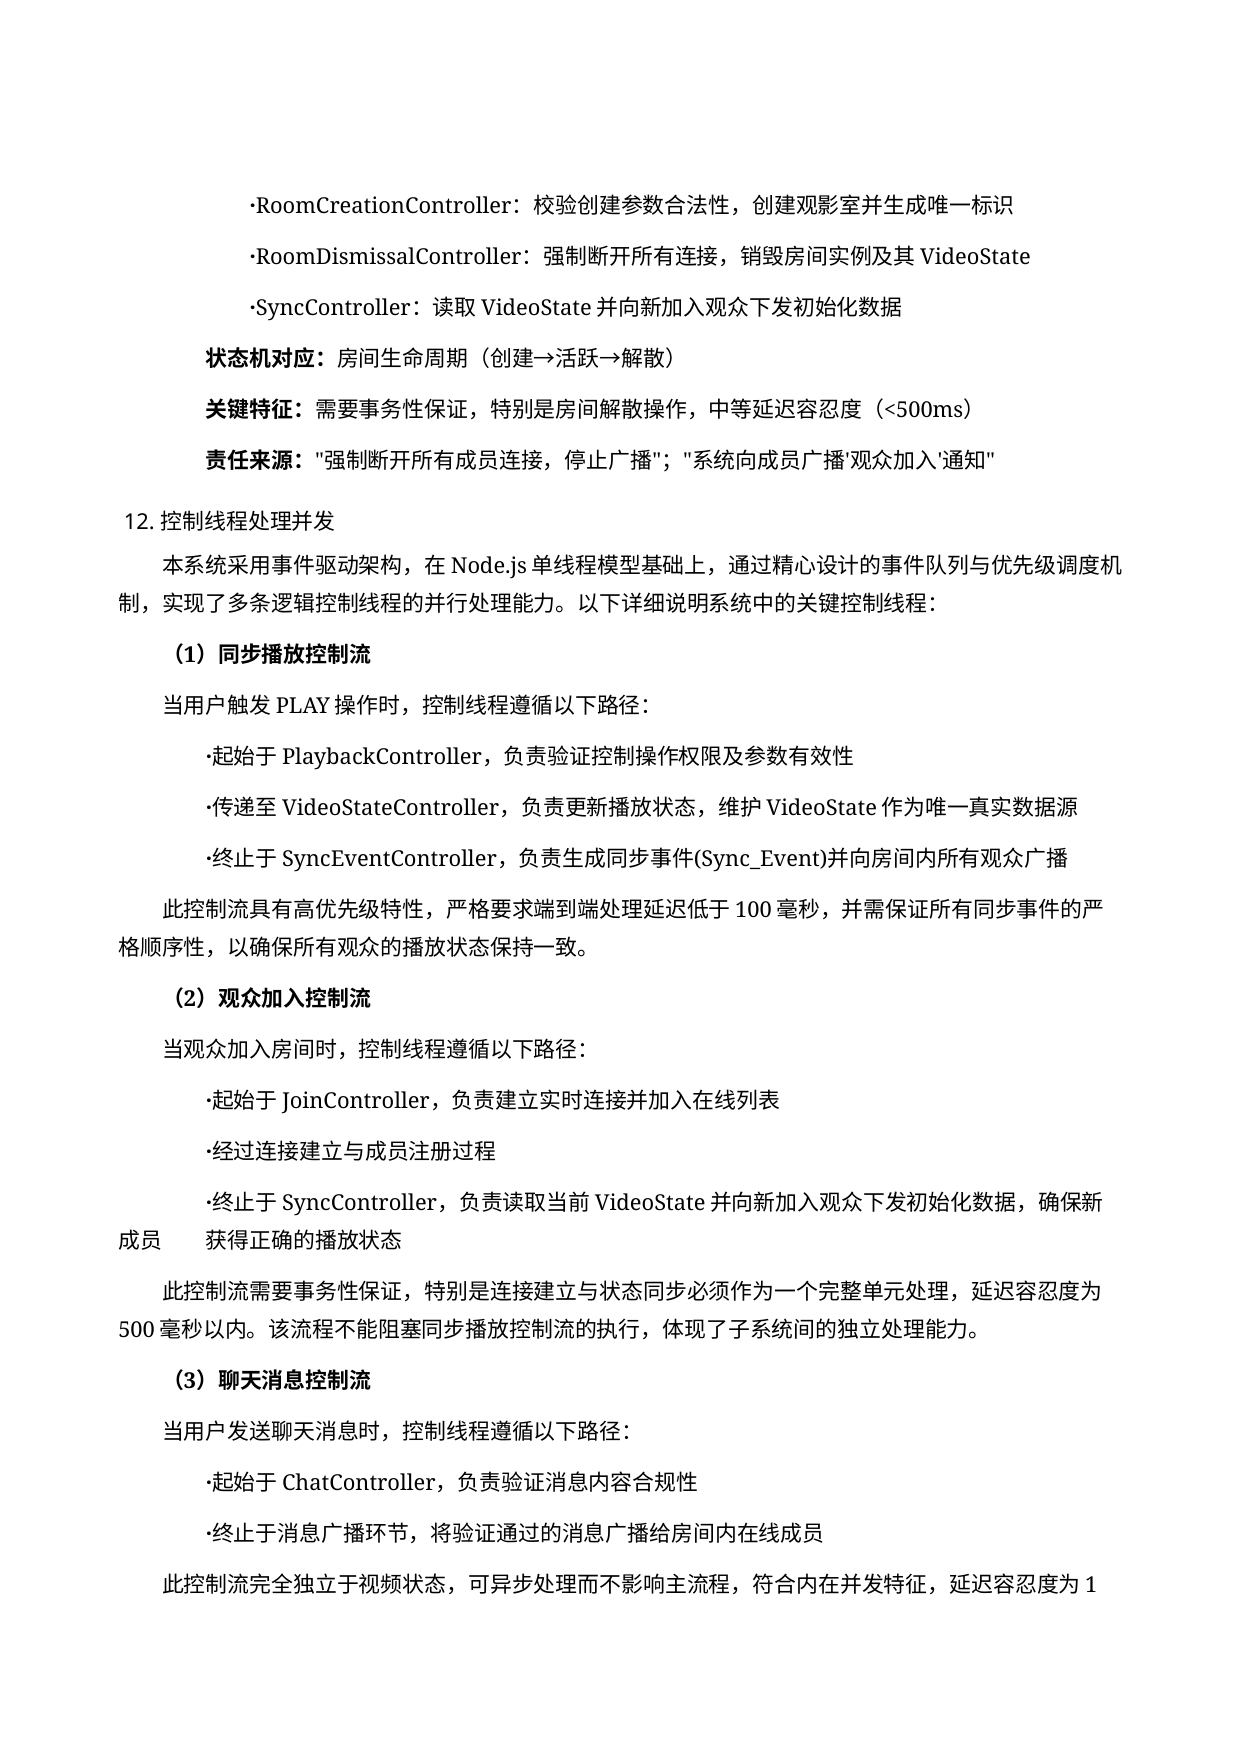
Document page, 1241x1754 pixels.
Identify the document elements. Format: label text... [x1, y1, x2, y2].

text （1）同步播放控制流 [118, 637, 1122, 669]
text ·RoomDismissalController：强制断开所有连接，销毁房间实例及其VideoState [118, 239, 1122, 270]
subtitle 控制线程处理并发 [118, 504, 1122, 535]
text 当用户发送聊天消息时，控制线程遵循以下路径： [118, 1414, 1122, 1446]
text ·终止于消息广播环节，将验证通过的消息广播给房间内在线成员 [118, 1516, 1122, 1548]
text ·经过连接建立与成员注册过程 [118, 1134, 1122, 1166]
text 此控制流具有高优先级特性，严格要求端到端处理延迟低于100毫秒，并需保证所有同步事件的严格顺序性，以确保所有观众的播放状态保持一致。 [118, 892, 1122, 962]
text 本系统采用事件驱动架构，在Node.js单线程模型基础上，通过精心设计的事件队列与优先级调度机制，实现了多条逻辑控制线程的并行处理能力。以下详细说明系统中的关键控制线程： [118, 548, 1122, 618]
text ·传递至VideoStateController，负责更新播放状态，维护VideoState作为唯一真实数据源 [118, 790, 1122, 822]
text ·起始于PlaybackController，负责验证控制操作权限及参数有效性 [118, 739, 1122, 771]
text ·起始于JoinController，负责建立实时连接并加入在线列表 [118, 1083, 1122, 1115]
text 当观众加入房间时，控制线程遵循以下路径： [118, 1032, 1122, 1064]
text 此控制流需要事务性保证，特别是连接建立与状态同步必须作为一个完整单元处理，延迟容忍度为500毫秒以内。该流程不能阻塞同步播放控制流的执行，体现了子系统间的独立处理能力。 [118, 1274, 1122, 1344]
text （3）聊天消息控制流 [118, 1363, 1122, 1395]
text ·终止于SyncEventController，负责生成同步事件(Sync_Event)并向房间内所有观众广播 [118, 841, 1122, 873]
text 关键特征：需要事务性保证，特别是房间解散操作，中等延迟容忍度（<500ms） [118, 392, 1122, 423]
text ·终止于SyncController，负责读取当前VideoState并向新加入观众下发初始化数据，确保新成员 获得正确的播放状态 [118, 1185, 1122, 1255]
text 当用户触发PLAY操作时，控制线程遵循以下路径： [118, 688, 1122, 720]
text ·RoomCreationController：校验创建参数合法性，创建观影室并生成唯一标识 [118, 188, 1122, 219]
text ·起始于ChatController，负责验证消息内容合规性 [118, 1465, 1122, 1497]
text 责任来源："强制断开所有成员连接，停止广播"；"系统向成员广播'观众加入'通知" [118, 443, 1122, 474]
text 此控制流完全独立于视频状态，可异步处理而不影响主流程，符合内在并发特征，延迟容忍度为1 [118, 1567, 1122, 1599]
text （2）观众加入控制流 [118, 981, 1122, 1013]
text 状态机对应：房间生命周期（创建→活跃→解散） [118, 341, 1122, 372]
text ·SyncController：读取VideoState并向新加入观众下发初始化数据 [118, 290, 1122, 321]
